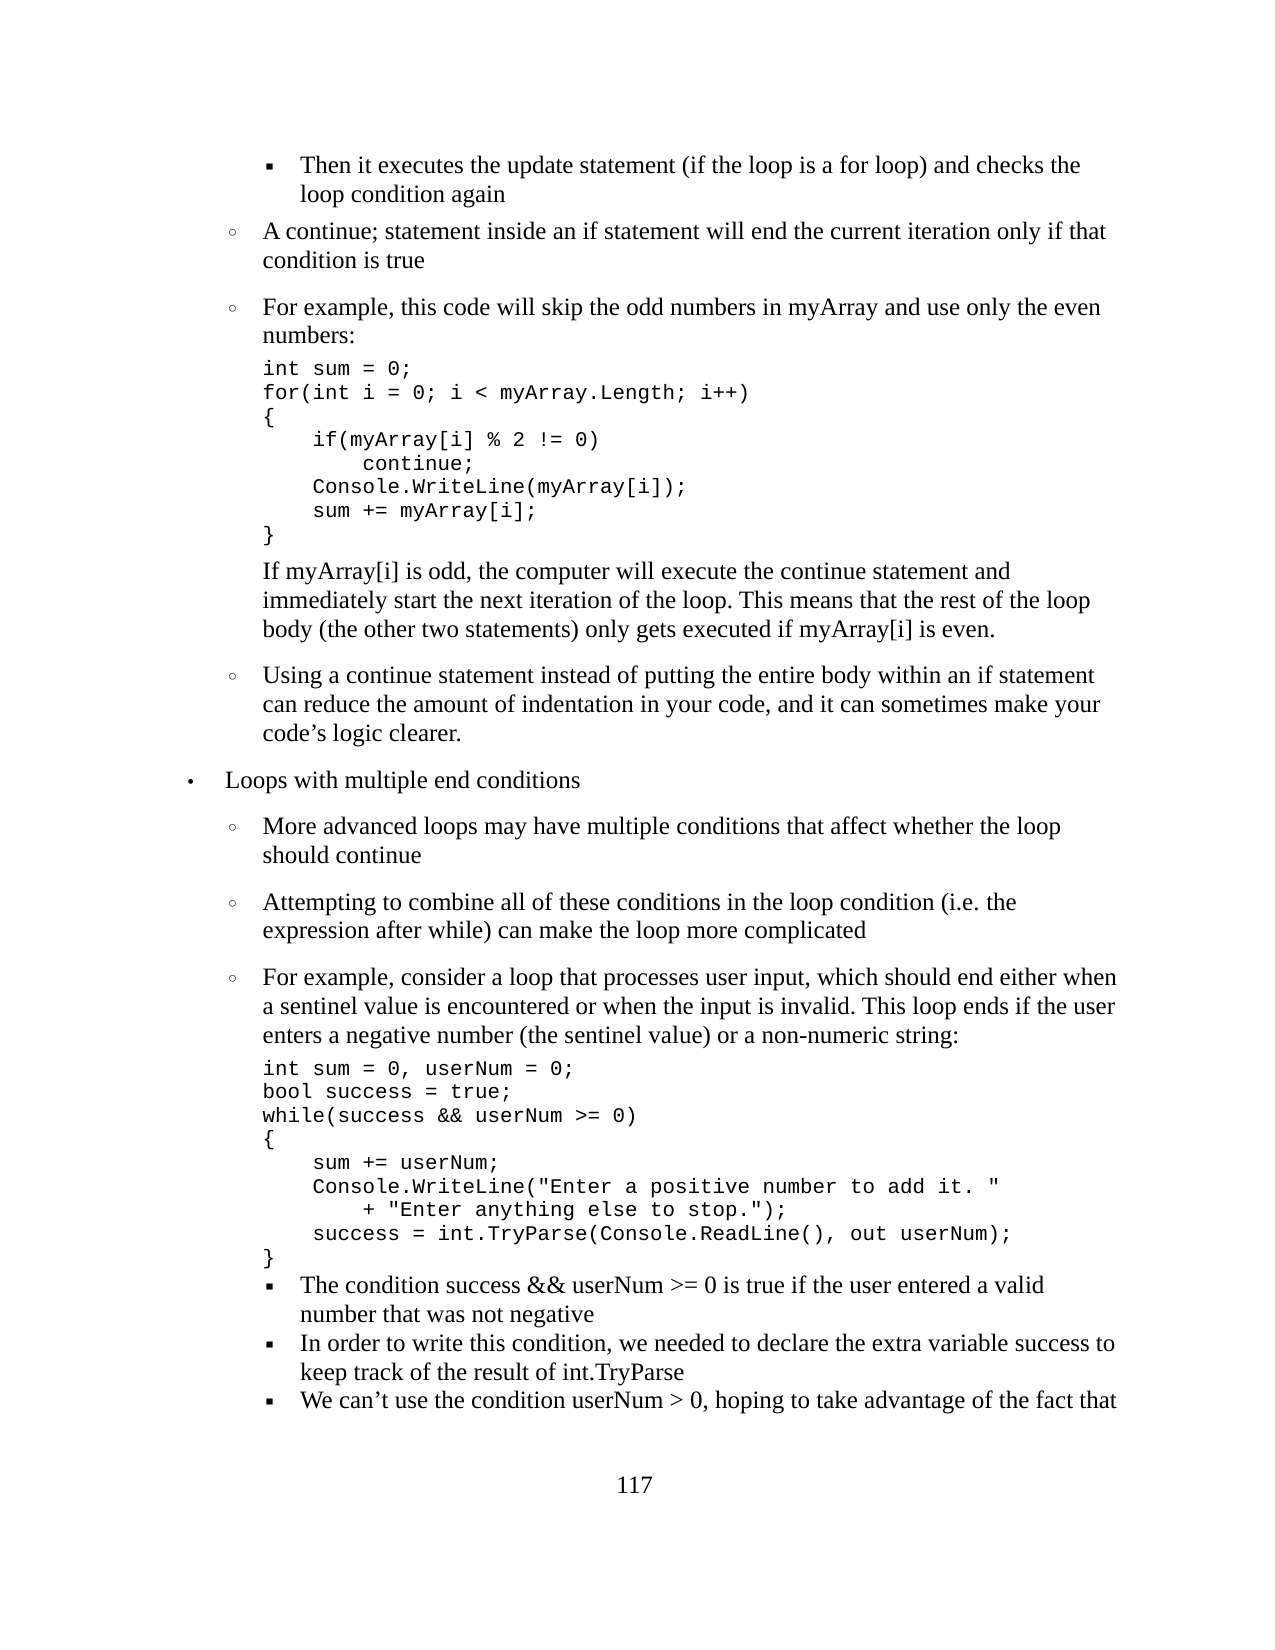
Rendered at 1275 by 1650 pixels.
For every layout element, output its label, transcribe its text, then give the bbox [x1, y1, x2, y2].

list Then it executes the update statement (if the loop is a for loop) and checks the loop condition again [262, 150, 1125, 207]
list For example, consider a loop that processes user input, which should end either when a sentinel value is encountered or when the input is invalid. This loop ends if the user enters a negative number (the sentinel value) or a non-numeric string: [225, 962, 1125, 1048]
list int sum = 0; [225, 358, 1125, 382]
list sum += userNum; [225, 1152, 1125, 1176]
list Console.WriteLine(myArray[i]); [225, 477, 1125, 500]
list If myArray[i] is odd, the computer will execute the continue statement and immediately start the next iteration of the loop. This means that the rest of the loop body (the other two statements) only gets executed if myArray[i] is even. [225, 556, 1125, 643]
list bool success = true; [225, 1081, 1125, 1105]
list continue; [225, 453, 1125, 477]
list while(success && userNum >= 0) [225, 1105, 1125, 1128]
list success = int.TryParse(Console.ReadLine(), out userNum); [225, 1223, 1125, 1247]
list We can’t use the condition userNum > 0, hoping to take advantage of the fact that [262, 1385, 1125, 1414]
list Loops with multiple end conditions [187, 765, 1125, 793]
list A continue; statement inside an if statement will end the current iteration only if that condition is true [225, 216, 1125, 274]
list } [225, 524, 1125, 547]
list For example, this code will skip the odd numbers in myArray and use only the even numbers: [225, 292, 1125, 349]
list sum += myArray[i]; [225, 500, 1125, 524]
list Console.WriteLine("Enter a positive number to add it. " [225, 1176, 1125, 1199]
list for(int i = 0; i < myArray.Length; i++) [225, 382, 1125, 406]
list More advanced loops may have multiple conditions that affect whether the loop should continue [225, 811, 1125, 869]
list { [225, 406, 1125, 429]
list int sum = 0, userNum = 0; [225, 1057, 1125, 1081]
list Attempting to combine all of these conditions in the loop condition (i.e. the expression after while) can make the loop more complicated [225, 887, 1125, 944]
list + "Enter anything else to stop."); [225, 1199, 1125, 1223]
list { [225, 1128, 1125, 1152]
list if(myArray[i] % 2 != 0) [225, 429, 1125, 453]
list } [225, 1247, 1125, 1270]
list Using a continue statement instead of putting the entire body within an if statement can reduce the amount of indentation in your code, and it can sometimes make your code’s logic clearer. [225, 661, 1125, 747]
list In order to write this condition, we needed to declare the extra variable success to keep track of the result of int.TryParse [262, 1328, 1125, 1385]
list The condition success && userNum >= 0 is true if the user entered a valid number that was not negative [262, 1270, 1125, 1328]
